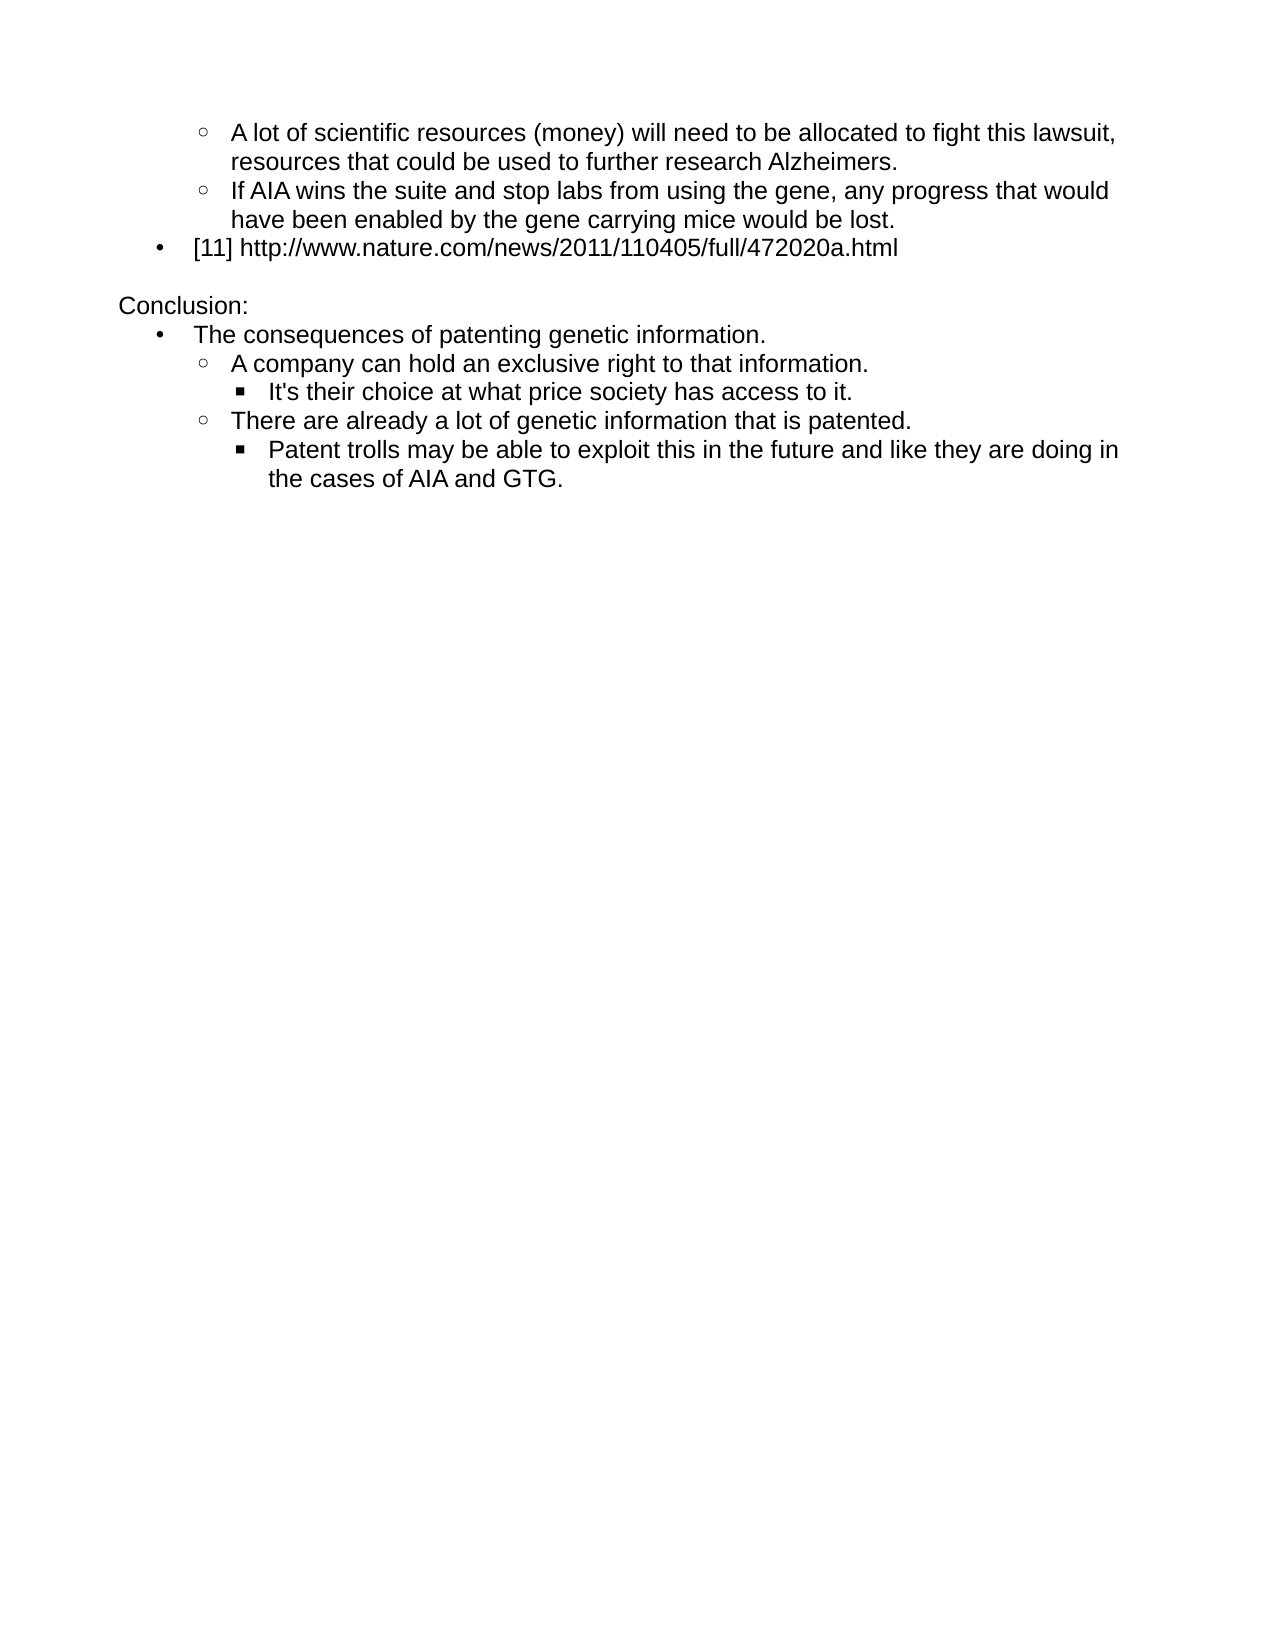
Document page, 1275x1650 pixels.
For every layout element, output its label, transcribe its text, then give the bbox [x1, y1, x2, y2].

list Patent trolls may be able to exploit this in the future and like they are doing in the cases of AIA and GTG. [231, 435, 1157, 493]
list The consequences of patenting genetic information. [156, 320, 1157, 348]
list A company can hold an exclusive right to that information. [193, 348, 1157, 377]
list There are already a lot of genetic information that is patented. [193, 406, 1157, 435]
list [11] http://www.nature.com/news/2011/110405/full/472020a.html [156, 233, 1157, 262]
list If AIA wins the suite and stop labs from using the gene, any progress that would have been enabled by the gene carrying mice would be lost. [193, 176, 1157, 233]
list A lot of scientific resources (money) will need to be allocated to fight this lawsuit, resources that could be used to further research Alzheimers. [193, 118, 1157, 176]
list It's their choice at what price society has access to it. [231, 377, 1157, 406]
text Conclusion: [118, 291, 1157, 320]
